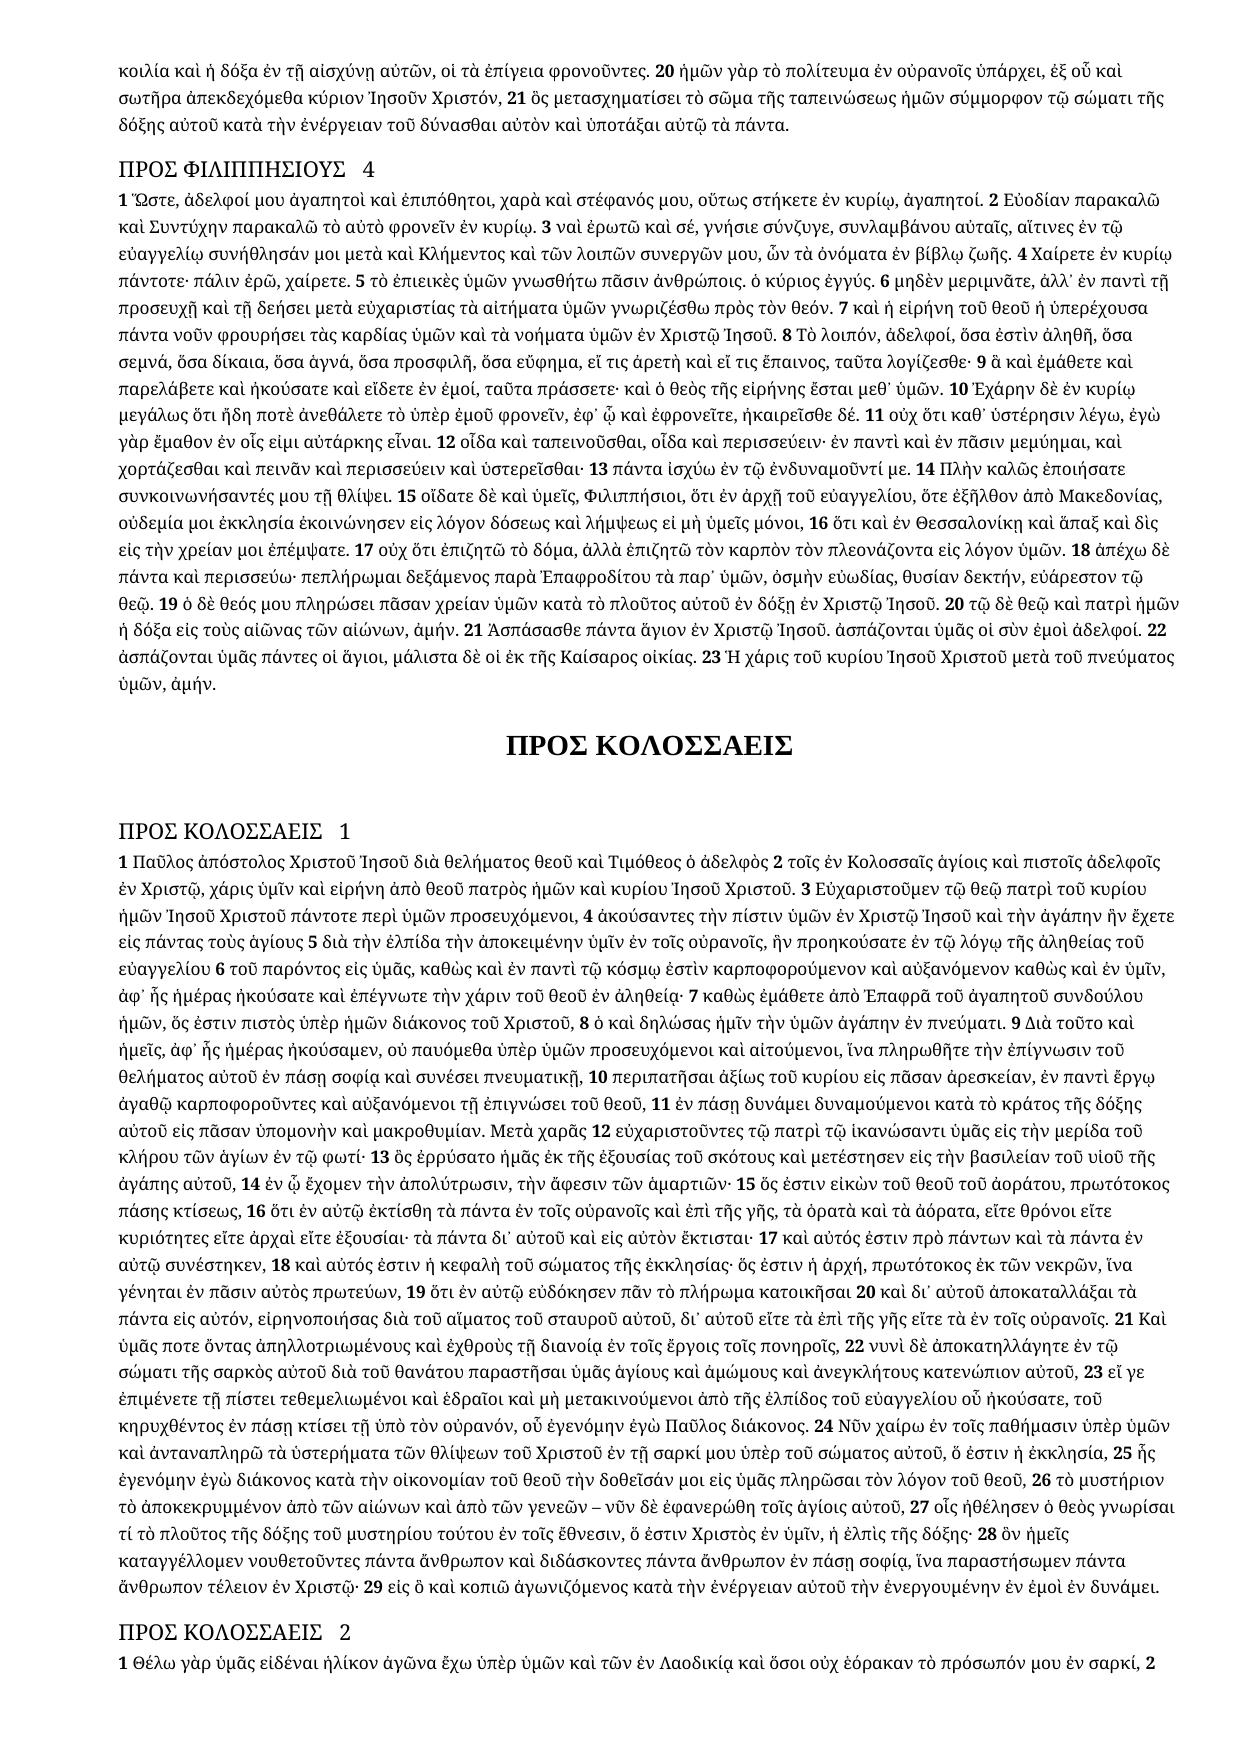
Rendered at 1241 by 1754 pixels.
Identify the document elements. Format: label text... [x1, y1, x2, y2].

subtitle ΠΡΟΣ ΚΟΛΟΣΣΑΕΙΣ [118, 728, 1181, 762]
text ΠΡΟΣ ΚΟΛΟΣΣΑΕΙΣ 1 [118, 816, 1181, 846]
text κοιλία καὶ ἡ δόξα ἐν τῇ αἰσχύνῃ αὐτῶν, οἱ τὰ ἐπίγεια φρονοῦντες. 20 ἡμῶν γὰρ τὸ πολίτευμα ἐν οὐρανοῖς ὑπάρχει, ἐξ οὗ καὶ σωτῆρα ἀπεκδεχόμεθα κύριον Ἰησοῦν Χριστόν, 21 ὃς μετασχηματίσει τὸ σῶμα τῆς ταπεινώσεως ἡμῶν σύμμορφον τῷ σώματι τῆς δόξης αὐτοῦ κατὰ τὴν ἐνέργειαν τοῦ δύνασθαι αὐτὸν καὶ ὑποτάξαι αὐτῷ τὰ πάντα. [118, 59, 1181, 136]
text 1 Ὥστε, ἀδελφοί μου ἀγαπητοὶ καὶ ἐπιπόθητοι, χαρὰ καὶ στέφανός μου, οὕτως στήκετε ἐν κυρίῳ, ἀγαπητοί. 2 Εὐοδίαν παρακαλῶ καὶ Συντύχην παρακαλῶ τὸ αὐτὸ φρονεῖν ἐν κυρίῳ. 3 ναὶ ἐρωτῶ καὶ σέ, γνήσιε σύνζυγε, συνλαμβάνου αὐταῖς, αἵτινες ἐν τῷ εὐαγγελίῳ συνήθλησάν μοι μετὰ καὶ Κλήμεντος καὶ τῶν λοιπῶν συνεργῶν μου, ὧν τὰ ὀνόματα ἐν βίβλῳ ζωῆς. 4 Χαίρετε ἐν κυρίῳ πάντοτε· πάλιν ἐρῶ, χαίρετε. 5 τὸ ἐπιεικὲς ὑμῶν γνωσθήτω πᾶσιν ἀνθρώποις. ὁ κύριος ἐγγύς. 6 μηδὲν μεριμνᾶτε, ἀλλ᾽ ἐν παντὶ τῇ προσευχῇ καὶ τῇ δεήσει μετὰ εὐχαριστίας τὰ αἰτήματα ὑμῶν γνωριζέσθω πρὸς τὸν θεόν. 7 καὶ ἡ εἰρήνη τοῦ θεοῦ ἡ ὑπερέχουσα πάντα νοῦν φρουρήσει τὰς καρδίας ὑμῶν καὶ τὰ νοήματα ὑμῶν ἐν Χριστῷ Ἰησοῦ. 8 Τὸ λοιπόν, ἀδελφοί, ὅσα ἐστὶν ἀληθῆ, ὅσα σεμνά, ὅσα δίκαια, ὅσα ἁγνά, ὅσα προσφιλῆ, ὅσα εὔφημα, εἴ τις ἀρετὴ καὶ εἴ τις ἔπαινος, ταῦτα λογίζεσθε· 9 ἃ καὶ ἐμάθετε καὶ παρελάβετε καὶ ἠκούσατε καὶ εἴδετε ἐν ἐμοί, ταῦτα πράσσετε· καὶ ὁ θεὸς τῆς εἰρήνης ἔσται μεθ᾽ ὑμῶν. 10 Ἐχάρην δὲ ἐν κυρίῳ μεγάλως ὅτι ἤδη ποτὲ ἀνεθάλετε τὸ ὑπὲρ ἐμοῦ φρονεῖν, ἐφ᾽ ᾧ καὶ ἐφρονεῖτε, ἠκαιρεῖσθε δέ. 11 οὐχ ὅτι καθ᾽ ὑστέρησιν λέγω, ἐγὼ γὰρ ἔμαθον ἐν οἷς εἰμι αὐτάρκης εἶναι. 12 οἶδα καὶ ταπεινοῦσθαι, οἶδα καὶ περισσεύειν· ἐν παντὶ καὶ ἐν πᾶσιν μεμύημαι, καὶ χορτάζεσθαι καὶ πεινᾶν καὶ περισσεύειν καὶ ὑστερεῖσθαι· 13 πάντα ἰσχύω ἐν τῷ ἐνδυναμοῦντί με. 14 Πλὴν καλῶς ἐποιήσατε συνκοινωνήσαντές μου τῇ θλίψει. 15 οἴδατε δὲ καὶ ὑμεῖς, Φιλιππήσιοι, ὅτι ἐν ἀρχῇ τοῦ εὐαγγελίου, ὅτε ἐξῆλθον ἀπὸ Μακεδονίας, οὐδεμία μοι ἐκκλησία ἐκοινώνησεν εἰς λόγον δόσεως καὶ λήμψεως εἰ μὴ ὑμεῖς μόνοι, 16 ὅτι καὶ ἐν Θεσσαλονίκῃ καὶ ἅπαξ καὶ δὶς εἰς τὴν χρείαν μοι ἐπέμψατε. 17 οὐχ ὅτι ἐπιζητῶ τὸ δόμα, ἀλλὰ ἐπιζητῶ τὸν καρπὸν τὸν πλεονάζοντα εἰς λόγον ὑμῶν. 18 ἀπέχω δὲ πάντα καὶ περισσεύω· πεπλήρωμαι δεξάμενος παρὰ Ἐπαφροδίτου τὰ παρ᾽ ὑμῶν, ὀσμὴν εὐωδίας, θυσίαν δεκτήν, εὐάρεστον τῷ θεῷ. 19 ὁ δὲ θεός μου πληρώσει πᾶσαν χρείαν ὑμῶν κατὰ τὸ πλοῦτος αὐτοῦ ἐν δόξῃ ἐν Χριστῷ Ἰησοῦ. 20 τῷ δὲ θεῷ καὶ πατρὶ ἡμῶν ἡ δόξα εἰς τοὺς αἰῶνας τῶν αἰώνων, ἀμήν. 21 Ἀσπάσασθε πάντα ἅγιον ἐν Χριστῷ Ἰησοῦ. ἀσπάζονται ὑμᾶς οἱ σὺν ἐμοὶ ἀδελφοί. 22 ἀσπάζονται ὑμᾶς πάντες οἱ ἅγιοι, μάλιστα δὲ οἱ ἐκ τῆς Καίσαρος οἰκίας. 23 Ἡ χάρις τοῦ κυρίου Ἰησοῦ Χριστοῦ μετὰ τοῦ πνεύματος ὑμῶν, ἀμήν. [118, 188, 1181, 696]
text 1 Παῦλος ἀπόστολος Χριστοῦ Ἰησοῦ διὰ θελήματος θεοῦ καὶ Τιμόθεος ὁ ἀδελφὸς 2 τοῖς ἐν Κολοσσαῖς ἁγίοις καὶ πιστοῖς ἀδελφοῖς ἐν Χριστῷ, χάρις ὑμῖν καὶ εἰρήνη ἀπὸ θεοῦ πατρὸς ἡμῶν καὶ κυρίου Ἰησοῦ Χριστοῦ. 3 Εὐχαριστοῦμεν τῷ θεῷ πατρὶ τοῦ κυρίου ἡμῶν Ἰησοῦ Χριστοῦ πάντοτε περὶ ὑμῶν προσευχόμενοι, 4 ἀκούσαντες τὴν πίστιν ὑμῶν ἐν Χριστῷ Ἰησοῦ καὶ τὴν ἀγάπην ἣν ἔχετε εἰς πάντας τοὺς ἁγίους 5 διὰ τὴν ἐλπίδα τὴν ἀποκειμένην ὑμῖν ἐν τοῖς οὐρανοῖς, ἣν προηκούσατε ἐν τῷ λόγῳ τῆς ἀληθείας τοῦ εὐαγγελίου 6 τοῦ παρόντος εἰς ὑμᾶς, καθὼς καὶ ἐν παντὶ τῷ κόσμῳ ἐστὶν καρποφορούμενον καὶ αὐξανόμενον καθὼς καὶ ἐν ὑμῖν, ἀφ᾽ ἧς ἡμέρας ἠκούσατε καὶ ἐπέγνωτε τὴν χάριν τοῦ θεοῦ ἐν ἀληθείᾳ· 7 καθὼς ἐμάθετε ἀπὸ Ἐπαφρᾶ τοῦ ἀγαπητοῦ συνδούλου ἡμῶν, ὅς ἐστιν πιστὸς ὑπὲρ ἡμῶν διάκονος τοῦ Χριστοῦ, 8 ὁ καὶ δηλώσας ἡμῖν τὴν ὑμῶν ἀγάπην ἐν πνεύματι. 9 Διὰ τοῦτο καὶ ἡμεῖς, ἀφ᾽ ἧς ἡμέρας ἠκούσαμεν, οὐ παυόμεθα ὑπὲρ ὑμῶν προσευχόμενοι καὶ αἰτούμενοι, ἵνα πληρωθῆτε τὴν ἐπίγνωσιν τοῦ θελήματος αὐτοῦ ἐν πάσῃ σοφίᾳ καὶ συνέσει πνευματικῇ, 10 περιπατῆσαι ἀξίως τοῦ κυρίου εἰς πᾶσαν ἀρεσκείαν, ἐν παντὶ ἔργῳ ἀγαθῷ καρποφοροῦντες καὶ αὐξανόμενοι τῇ ἐπιγνώσει τοῦ θεοῦ, 11 ἐν πάσῃ δυνάμει δυναμούμενοι κατὰ τὸ κράτος τῆς δόξης αὐτοῦ εἰς πᾶσαν ὑπομονὴν καὶ μακροθυμίαν. Μετὰ χαρᾶς 12 εὐχαριστοῦντες τῷ πατρὶ τῷ ἱκανώσαντι ὑμᾶς εἰς τὴν μερίδα τοῦ κλήρου τῶν ἁγίων ἐν τῷ φωτί· 13 ὃς ἐρρύσατο ἡμᾶς ἐκ τῆς ἐξουσίας τοῦ σκότους καὶ μετέστησεν εἰς τὴν βασιλείαν τοῦ υἱοῦ τῆς ἀγάπης αὐτοῦ, 14 ἐν ᾧ ἔχομεν τὴν ἀπολύτρωσιν, τὴν ἄφεσιν τῶν ἁμαρτιῶν· 15 ὅς ἐστιν εἰκὼν τοῦ θεοῦ τοῦ ἀοράτου, πρωτότοκος πάσης κτίσεως, 16 ὅτι ἐν αὐτῷ ἐκτίσθη τὰ πάντα ἐν τοῖς οὐρανοῖς καὶ ἐπὶ τῆς γῆς, τὰ ὁρατὰ καὶ τὰ ἀόρατα, εἴτε θρόνοι εἴτε κυριότητες εἴτε ἀρχαὶ εἴτε ἐξουσίαι· τὰ πάντα δι᾽ αὐτοῦ καὶ εἰς αὐτὸν ἔκτισται· 17 καὶ αὐτός ἐστιν πρὸ πάντων καὶ τὰ πάντα ἐν αὐτῷ συνέστηκεν, 18 καὶ αὐτός ἐστιν ἡ κεφαλὴ τοῦ σώματος τῆς ἐκκλησίας· ὅς ἐστιν ἡ ἀρχή, πρωτότοκος ἐκ τῶν νεκρῶν, ἵνα γένηται ἐν πᾶσιν αὐτὸς πρωτεύων, 19 ὅτι ἐν αὐτῷ εὐδόκησεν πᾶν τὸ πλήρωμα κατοικῆσαι 20 καὶ δι᾽ αὐτοῦ ἀποκαταλλάξαι τὰ πάντα εἰς αὐτόν, εἰρηνοποιήσας διὰ τοῦ αἵματος τοῦ σταυροῦ αὐτοῦ, δι᾽ αὐτοῦ εἴτε τὰ ἐπὶ τῆς γῆς εἴτε τὰ ἐν τοῖς οὐρανοῖς. 21 Καὶ ὑμᾶς ποτε ὄντας ἀπηλλοτριωμένους καὶ ἐχθροὺς τῇ διανοίᾳ ἐν τοῖς ἔργοις τοῖς πονηροῖς, 22 νυνὶ δὲ ἀποκατηλλάγητε ἐν τῷ σώματι τῆς σαρκὸς αὐτοῦ διὰ τοῦ θανάτου παραστῆσαι ὑμᾶς ἁγίους καὶ ἀμώμους καὶ ἀνεγκλήτους κατενώπιον αὐτοῦ, 23 εἴ γε ἐπιμένετε τῇ πίστει τεθεμελιωμένοι καὶ ἑδραῖοι καὶ μὴ μετακινούμενοι ἀπὸ τῆς ἐλπίδος τοῦ εὐαγγελίου οὗ ἠκούσατε, τοῦ κηρυχθέντος ἐν πάσῃ κτίσει τῇ ὑπὸ τὸν οὐρανόν, οὗ ἐγενόμην ἐγὼ Παῦλος διάκονος. 24 Νῦν χαίρω ἐν τοῖς παθήμασιν ὑπὲρ ὑμῶν καὶ ἀνταναπληρῶ τὰ ὑστερήματα τῶν θλίψεων τοῦ Χριστοῦ ἐν τῇ σαρκί μου ὑπὲρ τοῦ σώματος αὐτοῦ, ὅ ἐστιν ἡ ἐκκλησία, 25 ἧς ἐγενόμην ἐγὼ διάκονος κατὰ τὴν οἰκονομίαν τοῦ θεοῦ τὴν δοθεῖσάν μοι εἰς ὑμᾶς πληρῶσαι τὸν λόγον τοῦ θεοῦ, 26 τὸ μυστήριον τὸ ἀποκεκρυμμένον ἀπὸ τῶν αἰώνων καὶ ἀπὸ τῶν γενεῶν – νῦν δὲ ἐφανερώθη τοῖς ἁγίοις αὐτοῦ, 27 οἷς ἠθέλησεν ὁ θεὸς γνωρίσαι τί τὸ πλοῦτος τῆς δόξης τοῦ μυστηρίου τούτου ἐν τοῖς ἔθνεσιν, ὅ ἐστιν Χριστὸς ἐν ὑμῖν, ἡ ἐλπὶς τῆς δόξης· 28 ὃν ἡμεῖς καταγγέλλομεν νουθετοῦντες πάντα ἄνθρωπον καὶ διδάσκοντες πάντα ἄνθρωπον ἐν πάσῃ σοφίᾳ, ἵνα παραστήσωμεν πάντα ἄνθρωπον τέλειον ἐν Χριστῷ· 29 εἰς ὃ καὶ κοπιῶ ἀγωνιζόμενος κατὰ τὴν ἐνέργειαν αὐτοῦ τὴν ἐνεργουμένην ἐν ἐμοὶ ἐν δυνάμει. [118, 850, 1181, 1599]
text ΠΡΟΣ ΦΙΛΙΠΠΗΣΙΟΥΣ 4 [118, 154, 1181, 184]
text ΠΡΟΣ ΚΟΛΟΣΣΑΕΙΣ 2 [118, 1617, 1181, 1647]
text 1 Θέλω γὰρ ὑμᾶς εἰδέναι ἡλίκον ἀγῶνα ἔχω ὑπὲρ ὑμῶν καὶ τῶν ἐν Λαοδικίᾳ καὶ ὅσοι οὐχ ἑόρακαν τὸ πρόσωπόν μου ἐν σαρκί, 2 [118, 1651, 1181, 1674]
